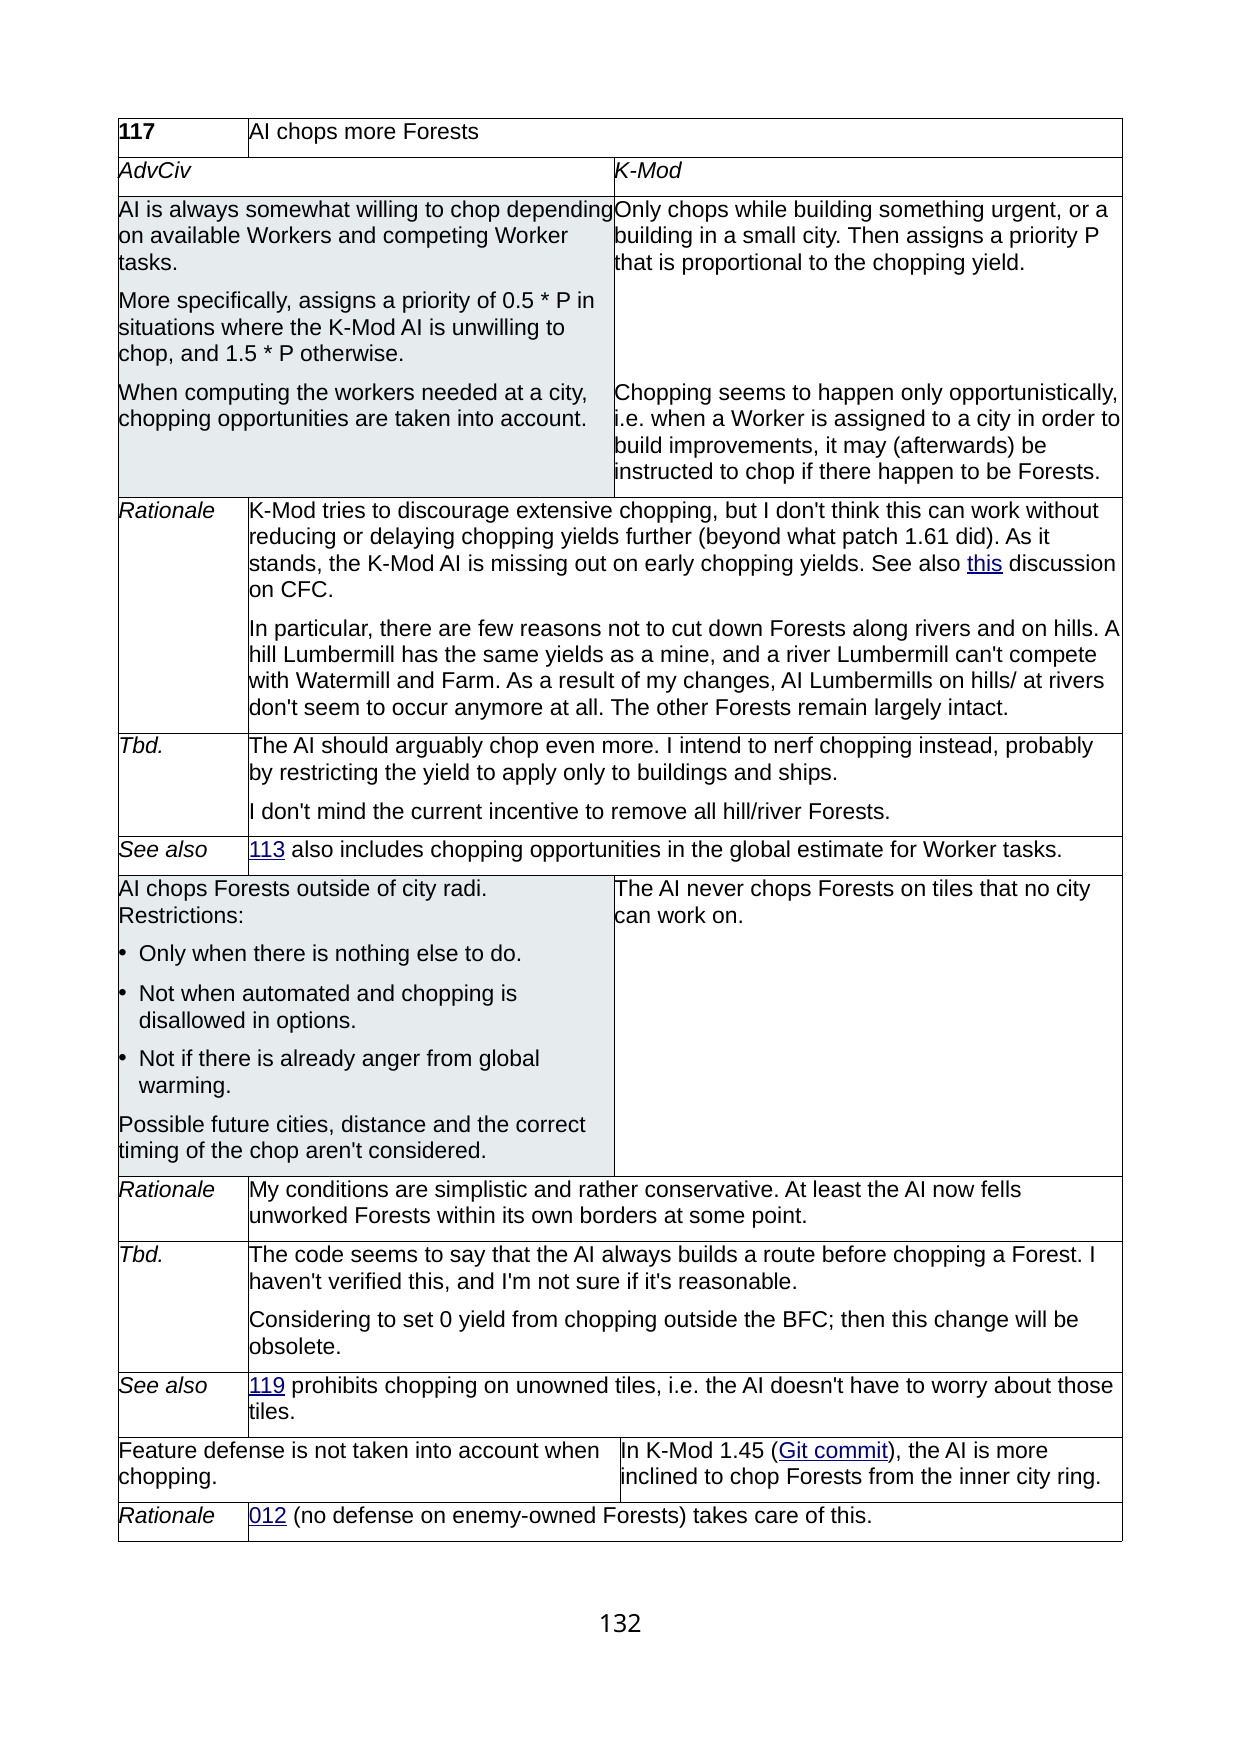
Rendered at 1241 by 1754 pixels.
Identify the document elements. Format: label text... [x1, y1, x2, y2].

table_cell Rationale [119, 498, 248, 732]
table_header 117 [119, 119, 248, 157]
table_cell See also [119, 1373, 248, 1437]
table_cell The AI should arguably chop even more. I intend to nerf chopping instead, probably by restricting the yield to apply only to buildings and ships. I don't mind the current incentive to remove all hill/river Forests. [249, 734, 1122, 836]
table_cell K-Mod tries to discourage extensive chopping, but I don't think this can work without reducing or delaying chopping yields further (beyond what patch 1.61 did). As it stands, the K-Mod AI is missing out on early chopping yields. See also this discussion on CFC. In particular, there are few reasons not to cut down Forests along rivers and on hills. A hill Lumbermill has the same yields as a mine, and a river Lumbermill can't compete with Watermill and Farm. As a result of my changes, AI Lumbermills on hills/ at rivers don't seem to occur anymore at all. The other Forests remain largely intact. [249, 498, 1122, 732]
table_cell The code seems to say that the AI always builds a route before chopping a Forest. I haven't verified this, and I'm not sure if it's reasonable. Considering to set 0 yield from chopping outside the BFC; then this change will be obsolete. [249, 1242, 1122, 1372]
table_cell AdvCiv [119, 158, 614, 196]
table_cell Tbd. [119, 734, 248, 836]
table_cell Rationale [119, 1503, 248, 1541]
table_cell AI is always somewhat willing to chop depending on available Workers and competing Worker tasks. More specifically, assigns a priority of 0.5 * P in situations where the K-Mod AI is unwilling to chop, and 1.5 * P otherwise. When computing the workers needed at a city, chopping opportunities are taken into account. [119, 197, 614, 497]
table_cell Feature defense is not taken into account when chopping. [119, 1438, 620, 1502]
table_cell 113 also includes chopping opportunities in the global estimate for Worker tasks. [249, 837, 1122, 875]
table_cell Only chops while building something urgent, or a building in a small city. Then assigns a priority P that is proportional to the chopping yield. Chopping seems to happen only opportunistically, i.e. when a Worker is assigned to a city in order to build improvements, it may (afterwards) be instructed to chop if there happen to be Forests. [615, 197, 1122, 497]
table_cell See also [119, 837, 248, 875]
table_cell Rationale [119, 1177, 248, 1241]
table_cell My conditions are simplistic and rather conservative. At least the AI now fells unworked Forests within its own borders at some point. [249, 1177, 1122, 1241]
table_cell The AI never chops Forests on tiles that no city can work on. [615, 876, 1122, 1176]
table_cell AI chops Forests outside of city radi. Restrictions: Only when there is nothing else to do. Not when automated and chopping is disallowed in options. Not if there is already anger from global warming. Possible future cities, distance and the correct timing of the chop aren't considered. [119, 876, 614, 1176]
table_cell Tbd. [119, 1242, 248, 1372]
table_header AI chops more Forests [249, 119, 1122, 157]
table_cell 012 (no defense on enemy-owned Forests) takes care of this. [249, 1503, 1122, 1541]
table_cell 119 prohibits chopping on unowned tiles, i.e. the AI doesn't have to worry about those tiles. [249, 1373, 1122, 1437]
table_cell In K-Mod 1.45 (Git commit), the AI is more inclined to chop Forests from the inner city ring. [621, 1438, 1122, 1502]
table_cell K-Mod [615, 158, 1122, 196]
